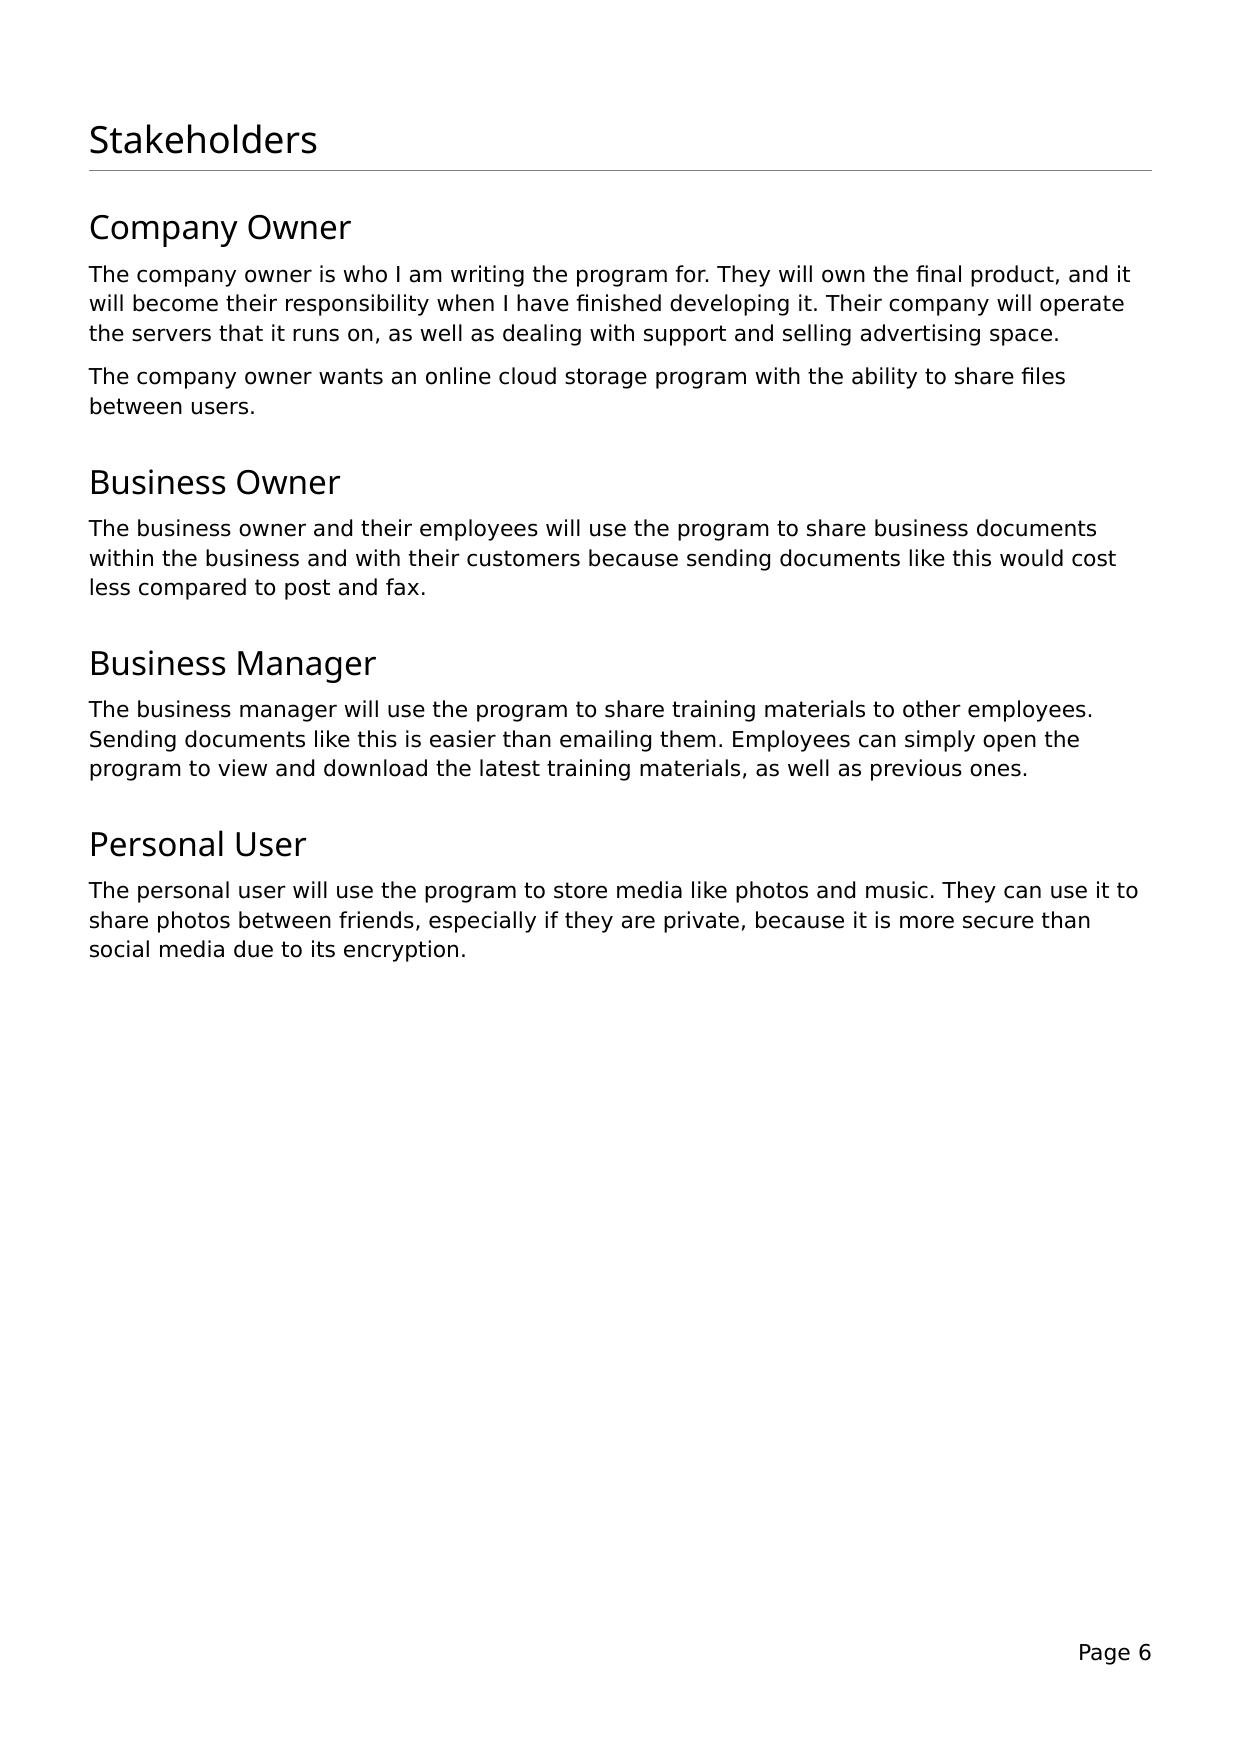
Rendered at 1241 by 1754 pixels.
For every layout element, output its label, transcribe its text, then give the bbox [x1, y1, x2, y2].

text The business manager will use the program to share training materials to other employees. Sending documents like this is easier than emailing them. Employees can simply open the program to view and download the latest training materials, as well as previous ones. [88, 697, 1152, 782]
subtitle Business Owner [88, 458, 1152, 504]
text The business owner and their employees will use the program to share business documents within the business and with their customers because sending documents like this would cost less compared to post and fax. [88, 516, 1152, 600]
subtitle Personal User [88, 821, 1152, 866]
subtitle Company Owner [88, 204, 1152, 249]
subtitle Stakeholders [88, 113, 1152, 171]
subtitle Business Manager [88, 639, 1152, 685]
text The company owner is who I am writing the program for. They will own the final product, and it will become their responsibility when I have finished developing it. Their company will operate the servers that it runs on, as well as dealing with support and selling advertising space. [88, 262, 1152, 346]
text The personal user will use the program to store media like photos and music. They can use it to share photos between friends, especially if they are private, because it is more secure than social media due to its encryption. [88, 879, 1152, 963]
text The company owner wants an online cloud storage program with the ability to share files between users. [88, 364, 1152, 419]
